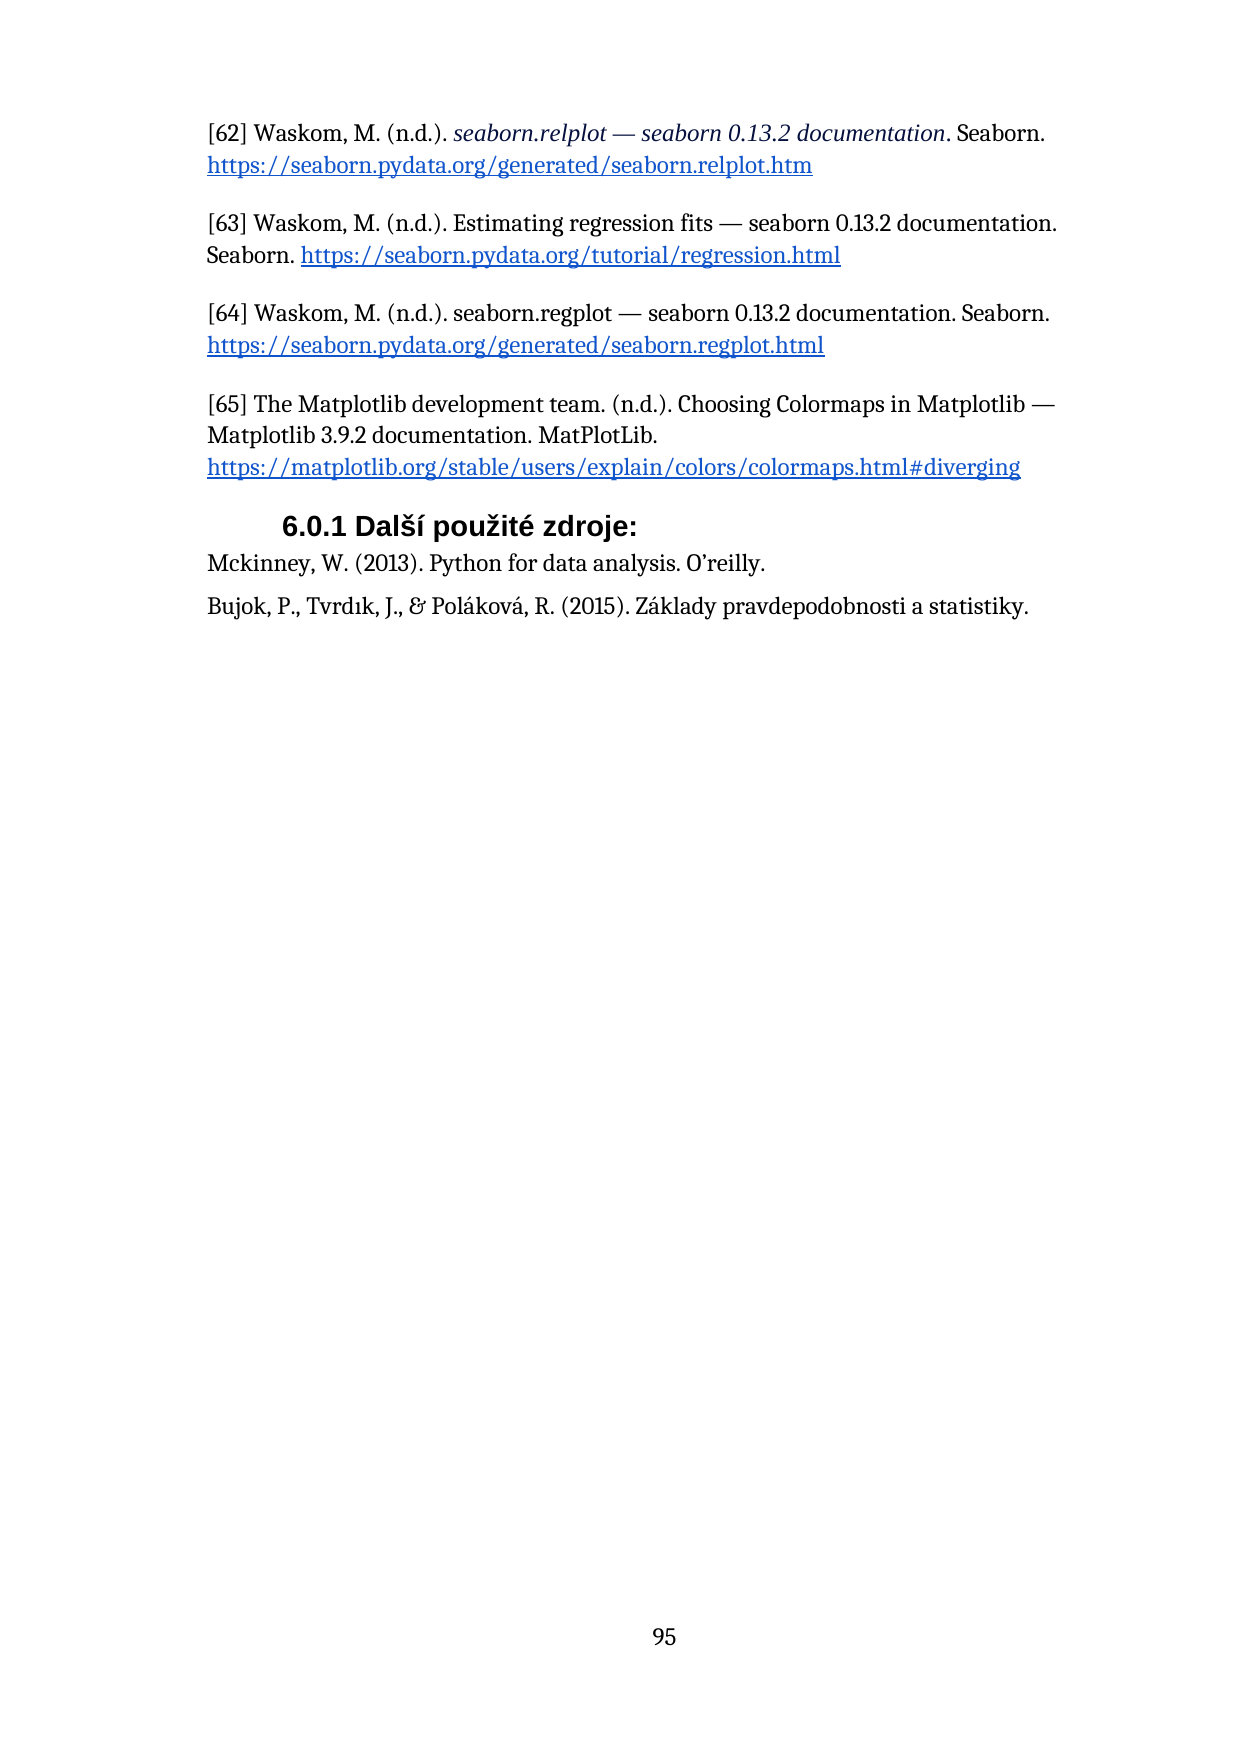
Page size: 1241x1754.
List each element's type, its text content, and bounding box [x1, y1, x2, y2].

subtitle [65] The Matplotlib development team. (n.d.). Choosing Colormaps in Matplotlib — Matplotlib 3.9.2 documentation. MatPlotLib. https://matplotlib.org/stable/users/explain/colors/colormaps.html#diverging [207, 389, 1122, 481]
text Mckinney, W. (2013). Python for data analysis. O’reilly. [207, 549, 1122, 578]
subtitle [62] Waskom, M. (n.d.). seaborn.relplot — seaborn 0.13.2 documentation. Seaborn. https://seaborn.pydata.org/generated/seaborn.relplot.htm [207, 118, 1122, 179]
subtitle 6.0.1 Další použité zdroje: [282, 509, 1122, 543]
subtitle [64] Waskom, M. (n.d.). seaborn.regplot — seaborn 0.13.2 documentation. Seaborn. https://seaborn.pydata.org/generated/seaborn.regplot.html [207, 299, 1122, 360]
text Bujok, P., Tvrdık, J., & Poláková, R. (2015). Základy pravdepodobnosti a statistiky. [207, 592, 1122, 621]
subtitle [63] Waskom, M. (n.d.). Estimating regression fits — seaborn 0.13.2 documentation. Seaborn. https://seaborn.pydata.org/tutorial/regression.html [207, 209, 1122, 269]
